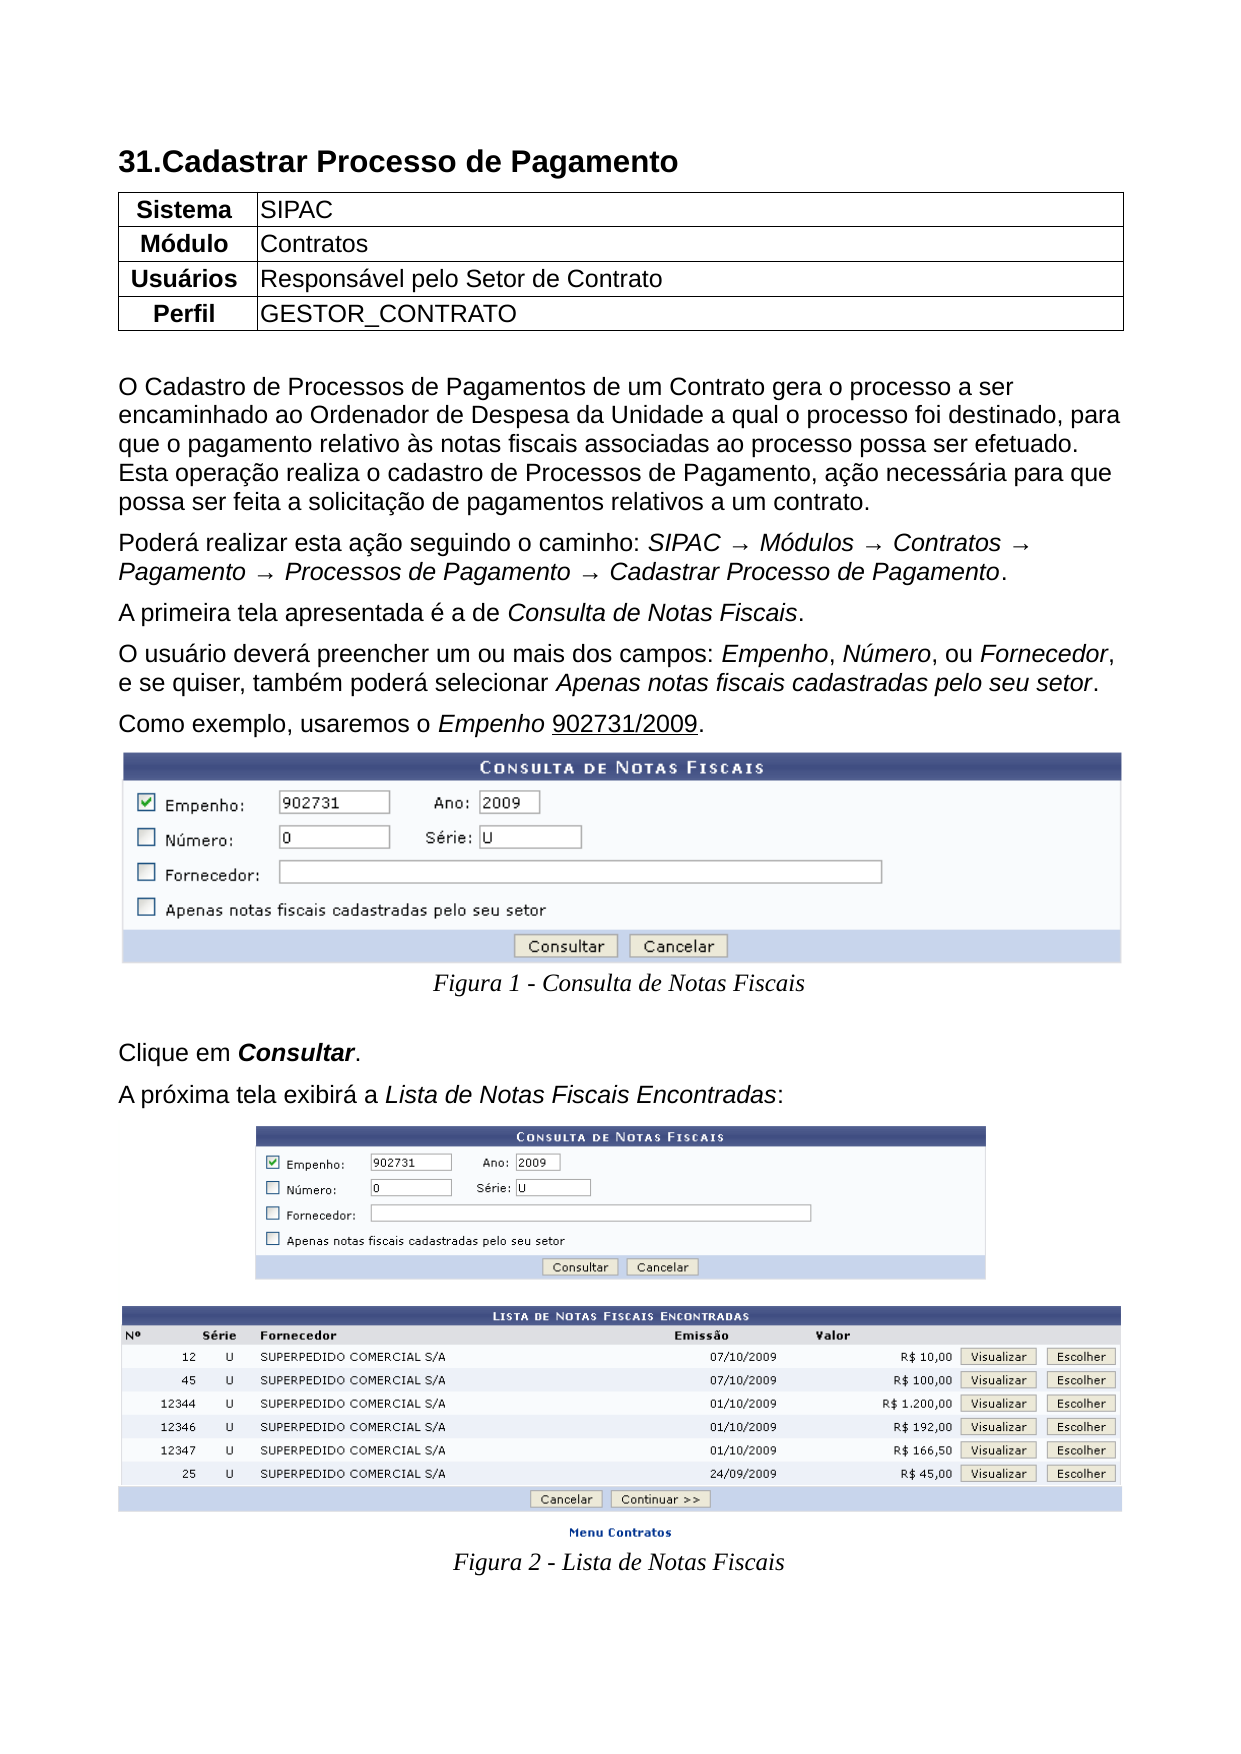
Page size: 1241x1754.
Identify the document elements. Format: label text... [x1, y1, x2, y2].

text Clique em Consultar. [118, 1038, 1122, 1067]
table_cell Perfil [119, 297, 257, 330]
text Como exemplo, usaremos o Empenho 902731/2009. [118, 709, 1122, 738]
table_cell Contratos [258, 227, 1123, 261]
table_cell Módulo [119, 227, 257, 261]
text Poderá realizar esta ação seguindo o caminho: SIPAC → Módulos → Contratos → Pagamento → Processos de Pagamento → Cadastrar Processo de Pagamento. [118, 528, 1122, 585]
subtitle 31.Cadastrar Processo de Pagamento [118, 143, 1122, 179]
picture [118, 750, 1123, 969]
text A próxima tela exibirá a Lista de Notas Fiscais Encontradas: [118, 1079, 1122, 1108]
text A primeira tela apresentada é a de Consulta de Notas Fiscais. [118, 598, 1122, 627]
text O usuário deverá preencher um ou mais dos campos: Empenho, Número, ou Fornecedor, e se quiser, também poderá selecionar Apenas notas fiscais cadastradas pelo seu setor. [118, 639, 1122, 697]
text O Cadastro de Processos de Pagamentos de um Contrato gera o processo a ser encaminhado ao Ordenador de Despesa da Unidade a qual o processo foi destinado, para que o pagamento relativo às notas fiscais associadas ao processo possa ser efetuado. Esta operação realiza o cadastro de Processos de Pagamento, ação necessária para que possa ser feita a solicitação de pagamentos relativos a um contrato. [118, 372, 1122, 515]
text Figura 1 - Consulta de Notas Fiscais [118, 969, 1122, 997]
table_header SIPAC [258, 193, 1123, 226]
table_header Sistema [119, 193, 257, 226]
table_cell Usuários [119, 262, 257, 296]
table_cell Responsável pelo Setor de Contrato [258, 262, 1123, 296]
picture [118, 1120, 1123, 1547]
table_cell GESTOR_CONTRATO [258, 297, 1123, 330]
text Figura 2 - Lista de Notas Fiscais [118, 1547, 1122, 1576]
